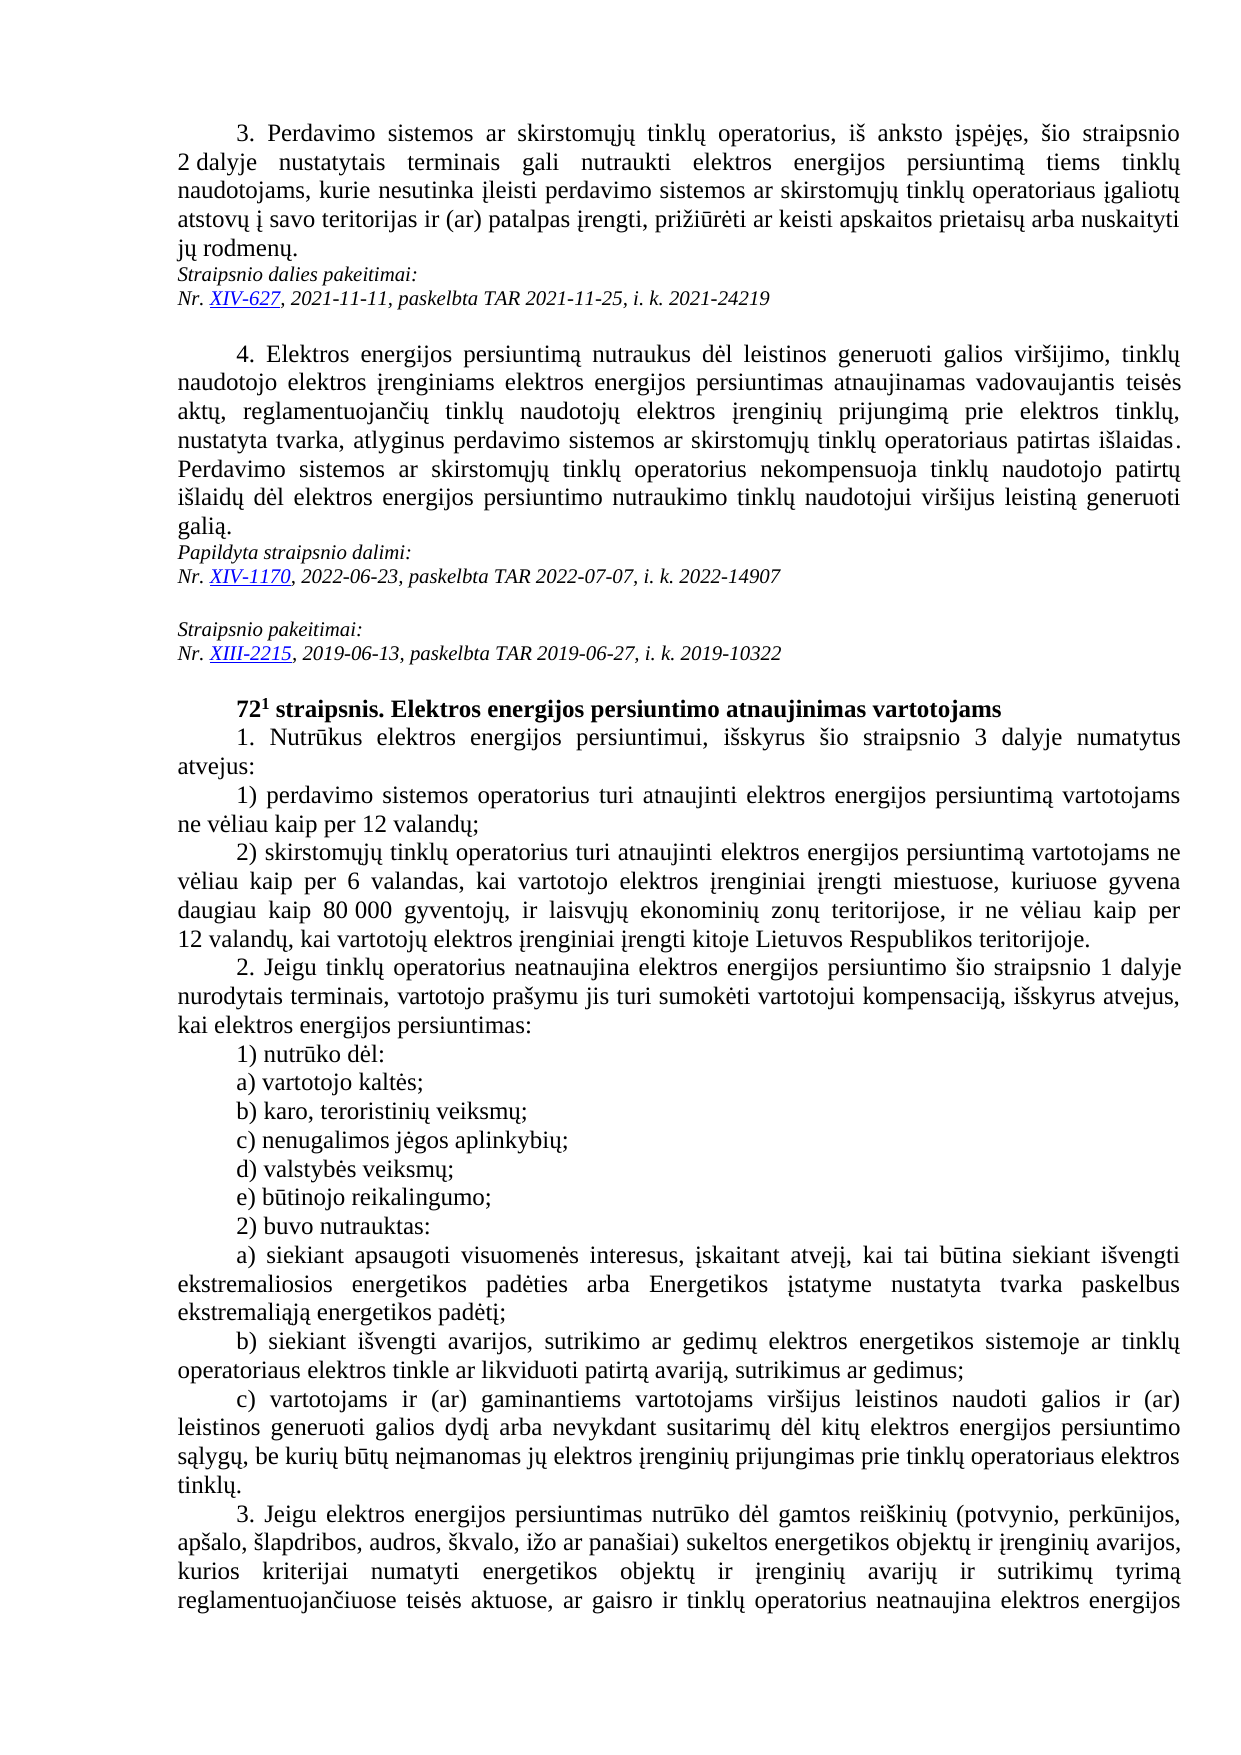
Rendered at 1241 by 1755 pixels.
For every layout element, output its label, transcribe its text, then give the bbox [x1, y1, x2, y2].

text a) siekiant apsaugoti visuomenės interesus, įskaitant atvejį, kai tai būtina siekiant išvengti ekstremaliosios energetikos padėties arba Energetikos įstatyme nustatyta tvarka paskelbus ekstremaliąją energetikos padėtį; [177, 1240, 1181, 1326]
text Papildyta straipsnio dalimi: [177, 540, 1181, 564]
text 1) perdavimo sistemos operatorius turi atnaujinti elektros energijos persiuntimą vartotojams ne vėliau kaip per 12 valandų; [177, 780, 1181, 837]
text Nr. XIII-2215, 2019-06-13, paskelbta TAR 2019-06-27, i. k. 2019-10322 [177, 641, 1181, 665]
text 3. Jeigu elektros energijos persiuntimas nutrūko dėl gamtos reiškinių (potvynio, perkūnijos, apšalo, šlapdribos, audros, škvalo, ižo ar panašiai) sukeltos energetikos objektų ir įrenginių avarijos, kurios kriterijai numatyti energetikos objektų ir įrenginių avarijų ir sutrikimų tyrimą reglamentuojančiuose teisės aktuose, ar gaisro ir tinklų operatorius neatnaujina elektros energijos [177, 1499, 1181, 1614]
text 1) nutrūko dėl: [177, 1039, 1181, 1067]
text Straipsnio pakeitimai: [177, 617, 1181, 641]
text e) būtinojo reikalingumo; [177, 1182, 1181, 1211]
text 2. Jeigu tinklų operatorius neatnaujina elektros energijos persiuntimo šio straipsnio 1 dalyje nurodytais terminais, vartotojo prašymu jis turi sumokėti vartotojui kompensaciją, išskyrus atvejus, kai elektros energijos persiuntimas: [177, 952, 1181, 1039]
text Nr. XIV-1170, 2022-06-23, paskelbta TAR 2022-07-07, i. k. 2022-14907 [177, 564, 1181, 588]
text Nr. XIV-627, 2021-11-11, paskelbta TAR 2021-11-25, i. k. 2021-24219 [177, 286, 1181, 310]
text a) vartotojo kaltės; [177, 1067, 1181, 1096]
text 4. Elektros energijos persiuntimą nutraukus dėl leistinos generuoti galios viršijimo, tinklų naudotojo elektros įrenginiams elektros energijos persiuntimas atnaujinamas vadovaujantis teisės aktų, reglamentuojančių tinklų naudotojų elektros įrenginių prijungimą prie elektros tinklų, nustatyta tvarka, atlyginus perdavimo sistemos ar skirstomųjų tinklų operatoriaus patirtas išlaidas. Perdavimo sistemos ar skirstomųjų tinklų operatorius nekompensuoja tinklų naudotojo patirtų išlaidų dėl elektros energijos persiuntimo nutraukimo tinklų naudotojui viršijus leistiną generuoti galią. [177, 339, 1181, 540]
text 721 straipsnis. Elektros energijos persiuntimo atnaujinimas vartotojams [177, 694, 1181, 722]
text 2) buvo nutrauktas: [177, 1211, 1181, 1240]
text 3. Perdavimo sistemos ar skirstomųjų tinklų operatorius, iš anksto įspėjęs, šio straipsnio 2 dalyje nustatytais terminais gali nutraukti elektros energijos persiuntimą tiems tinklų naudotojams, kurie nesutinka įleisti perdavimo sistemos ar skirstomųjų tinklų operatoriaus įgaliotų atstovų į savo teritorijas ir (ar) patalpas įrengti, prižiūrėti ar keisti apskaitos prietaisų arba nuskaityti jų rodmenų. [177, 118, 1181, 262]
text b) karo, teroristinių veiksmų; [177, 1096, 1181, 1125]
text c) vartotojams ir (ar) gaminantiems vartotojams viršijus leistinos naudoti galios ir (ar) leistinos generuoti galios dydį arba nevykdant susitarimų dėl kitų elektros energijos persiuntimo sąlygų, be kurių būtų neįmanomas jų elektros įrenginių prijungimas prie tinklų operatoriaus elektros tinklų. [177, 1384, 1181, 1499]
text Straipsnio dalies pakeitimai: [177, 262, 1181, 286]
text b) siekiant išvengti avarijos, sutrikimo ar gedimų elektros energetikos sistemoje ar tinklų operatoriaus elektros tinkle ar likviduoti patirtą avariją, sutrikimus ar gedimus; [177, 1326, 1181, 1384]
text 1. Nutrūkus elektros energijos persiuntimui, išskyrus šio straipsnio 3 dalyje numatytus atvejus: [177, 722, 1181, 780]
text d) valstybės veiksmų; [177, 1154, 1181, 1182]
text c) nenugalimos jėgos aplinkybių; [177, 1125, 1181, 1154]
text 2) skirstomųjų tinklų operatorius turi atnaujinti elektros energijos persiuntimą vartotojams ne vėliau kaip per 6 valandas, kai vartotojo elektros įrenginiai įrengti miestuose, kuriuose gyvena daugiau kaip 80 000 gyventojų, ir laisvųjų ekonominių zonų teritorijose, ir ne vėliau kaip per 12 valandų, kai vartotojų elektros įrenginiai įrengti kitoje Lietuvos Respublikos teritorijoje. [177, 837, 1181, 952]
